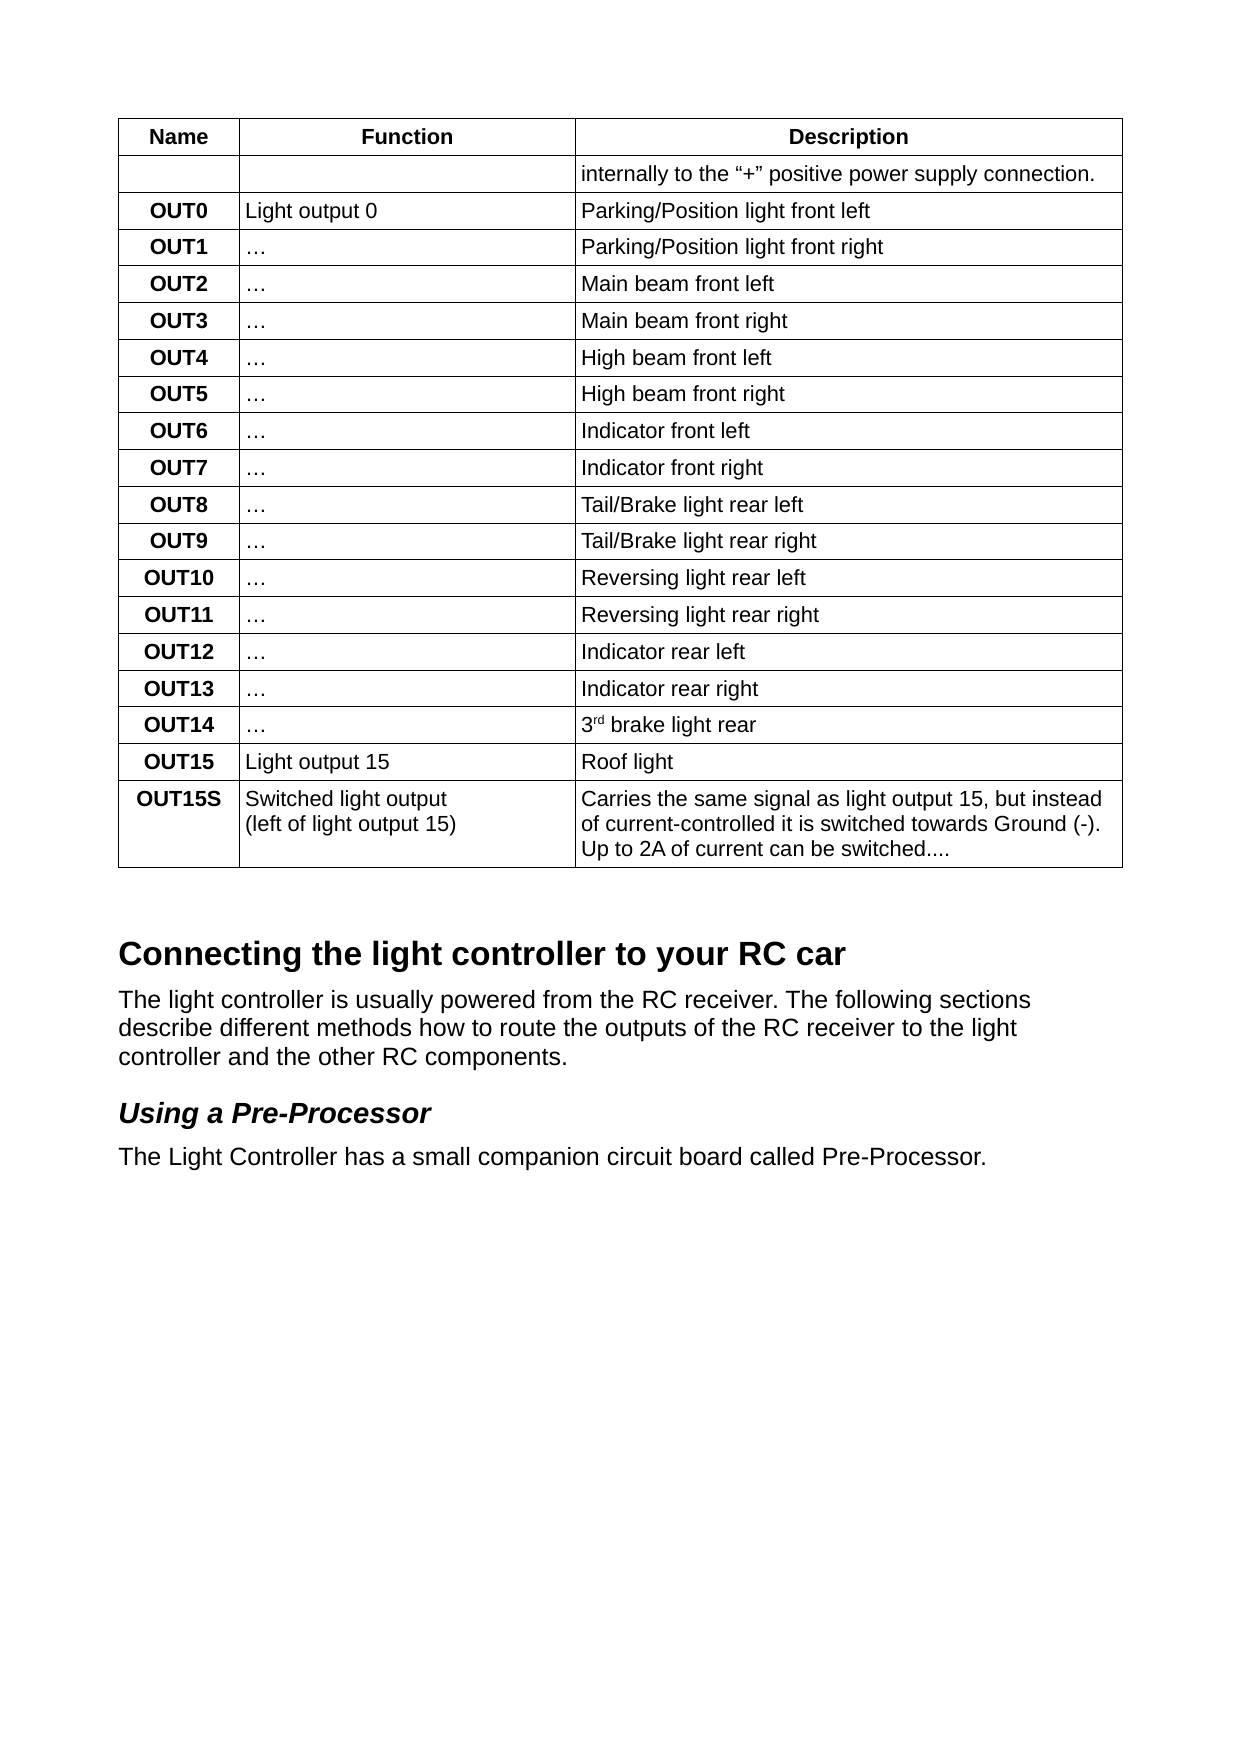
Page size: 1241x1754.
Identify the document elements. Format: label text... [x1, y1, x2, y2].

table_header Description [576, 119, 1122, 155]
table_cell Light output 0 [240, 193, 575, 228]
table_cell OUT1 [119, 230, 239, 265]
table_cell OUT9 [119, 524, 239, 559]
table_cell … [240, 340, 575, 376]
table_header Name [119, 119, 239, 155]
table_cell [119, 156, 239, 192]
table_cell Reversing light rear right [576, 597, 1122, 633]
table_cell OUT11 [119, 597, 239, 633]
table_cell OUT3 [119, 303, 239, 339]
table_cell OUT14 [119, 707, 239, 743]
table_cell … [240, 450, 575, 486]
table_cell … [240, 413, 575, 449]
table_cell High beam front right [576, 377, 1122, 412]
table_cell Main beam front left [576, 266, 1122, 302]
subtitle Connecting the light controller to your RC car [118, 933, 1122, 972]
table_cell Main beam front right [576, 303, 1122, 339]
table_cell 3rd brake light rear [576, 707, 1122, 743]
table_cell OUT6 [119, 413, 239, 449]
table_cell … [240, 634, 575, 670]
table_cell OUT4 [119, 340, 239, 376]
table_cell … [240, 303, 575, 339]
table_cell Parking/Position light front right [576, 230, 1122, 265]
table_cell … [240, 230, 575, 265]
table_header Function [240, 119, 575, 155]
table_cell [240, 156, 575, 192]
table_cell … [240, 524, 575, 559]
table_cell … [240, 560, 575, 596]
subtitle Using a Pre-Processor [118, 1096, 1122, 1129]
table_cell OUT13 [119, 671, 239, 706]
table_cell internally to the “+” positive power supply connection. [576, 156, 1122, 192]
table_cell … [240, 487, 575, 523]
text The light controller is usually powered from the RC receiver. The following sections describe different methods how to route the outputs of the RC receiver to the light controller and the other RC components. [118, 985, 1122, 1071]
table_cell OUT8 [119, 487, 239, 523]
table_cell High beam front left [576, 340, 1122, 376]
table_cell … [240, 377, 575, 412]
table_cell OUT10 [119, 560, 239, 596]
table_cell Indicator front left [576, 413, 1122, 449]
text The Light Controller has a small companion circuit board called Pre-Processor. [118, 1142, 1122, 1171]
table_cell OUT15 [119, 744, 239, 780]
table_cell Parking/Position light front left [576, 193, 1122, 228]
table_cell … [240, 671, 575, 706]
table_cell OUT12 [119, 634, 239, 670]
table_cell Indicator front right [576, 450, 1122, 486]
table_cell OUT7 [119, 450, 239, 486]
table_cell … [240, 597, 575, 633]
table_cell Indicator rear right [576, 671, 1122, 706]
table_cell OUT15S [119, 781, 239, 867]
table_cell … [240, 707, 575, 743]
table_cell OUT2 [119, 266, 239, 302]
table_cell Tail/Brake light rear left [576, 487, 1122, 523]
table_cell Reversing light rear left [576, 560, 1122, 596]
table_cell … [240, 266, 575, 302]
table_cell OUT0 [119, 193, 239, 228]
table_cell Indicator rear left [576, 634, 1122, 670]
table_cell Carries the same signal as light output 15, but instead of current-controlled it is switched towards Ground (-). Up to 2A of current can be switched.... [576, 781, 1122, 867]
table_cell Switched light output (left of light output 15) [240, 781, 575, 867]
table_cell Roof light [576, 744, 1122, 780]
table_cell Light output 15 [240, 744, 575, 780]
table_cell Tail/Brake light rear right [576, 524, 1122, 559]
table_cell OUT5 [119, 377, 239, 412]
